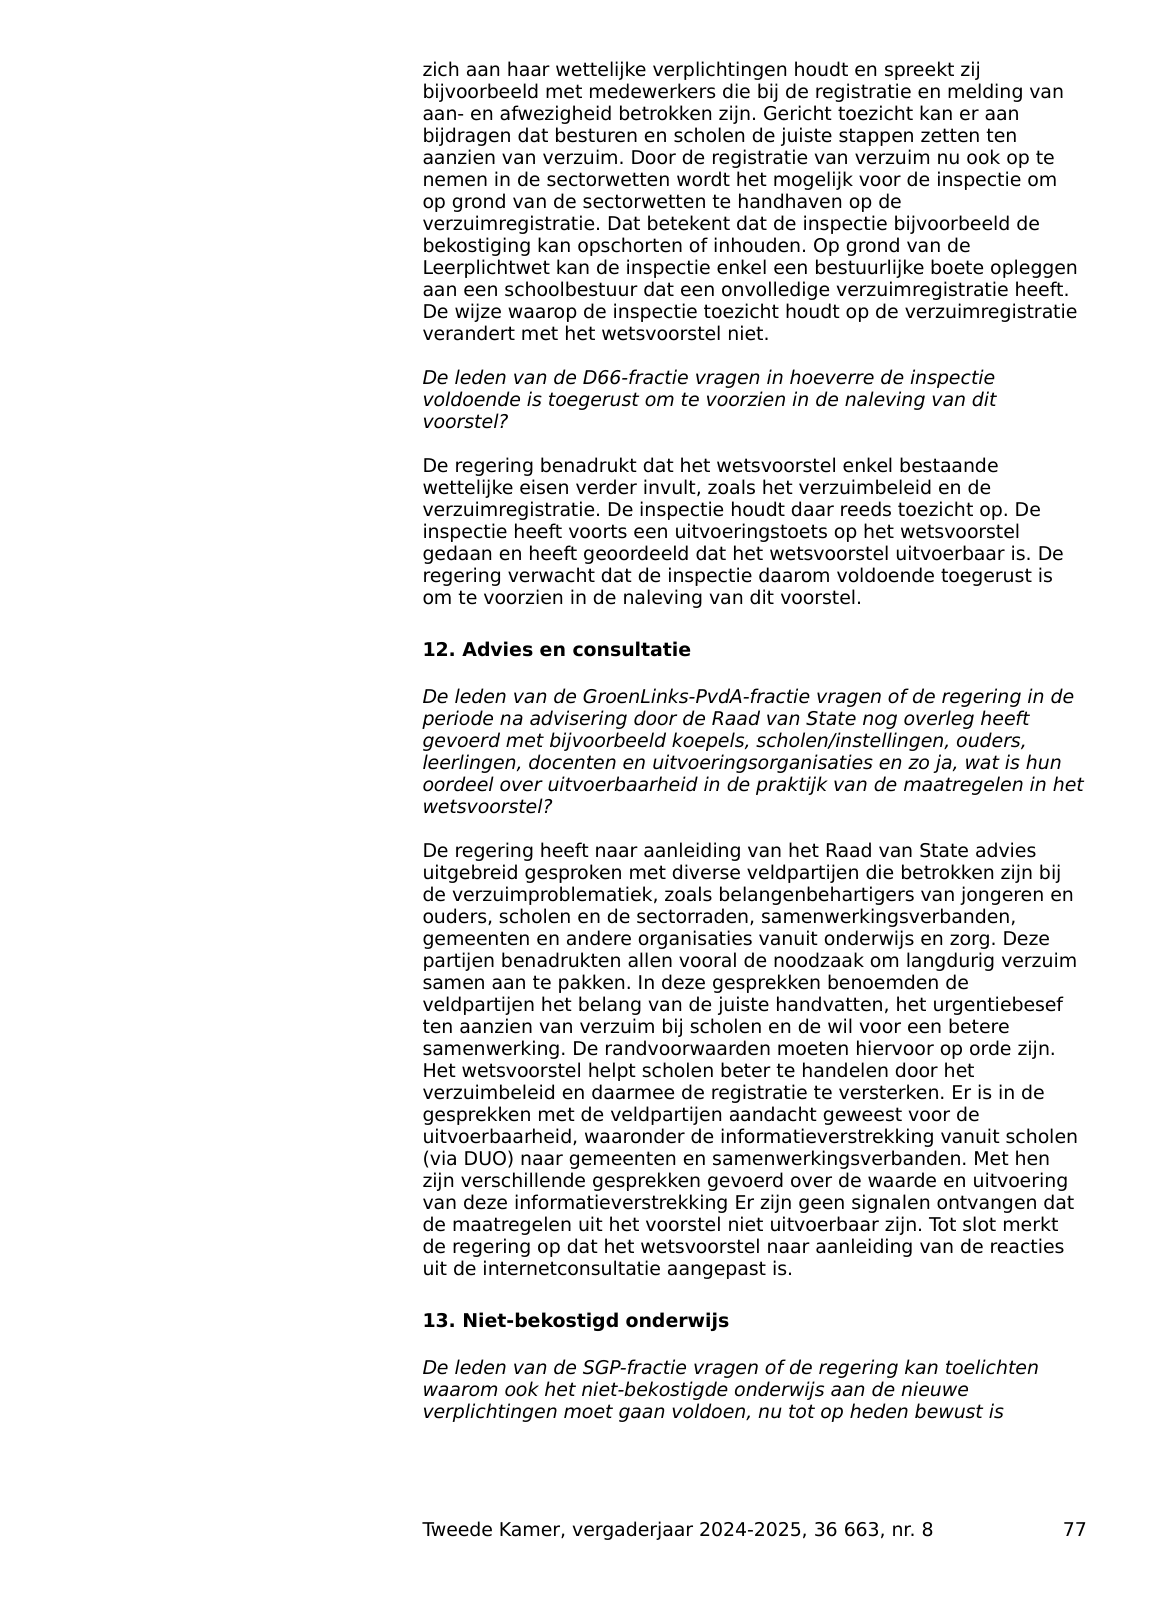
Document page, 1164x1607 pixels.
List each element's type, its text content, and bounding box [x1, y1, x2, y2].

text De leden van de GroenLinks-PvdA-fractie vragen of de regering in de periode na advisering door de Raad van State nog overleg heeft gevoerd met bijvoorbeeld koepels, scholen/instellingen, ouders, leerlingen, docenten en uitvoeringsorganisaties en zo ja, wat is hun oordeel over uitvoerbaarheid in de praktijk van de maatregelen in het wetsvoorstel? [422, 686, 1087, 818]
text De regering heeft naar aanleiding van het Raad van State advies uitgebreid gesproken met diverse veldpartijen die betrokken zijn bij de verzuimproblematiek, zoals belangenbehartigers van jongeren en ouders, scholen en de sectorraden, samenwerkingsverbanden, gemeenten en andere organisaties vanuit onderwijs en zorg. Deze partijen benadrukten allen vooral de noodzaak om langdurig verzuim samen aan te pakken. In deze gesprekken benoemden de veldpartijen het belang van de juiste handvatten, het urgentiebesef ten aanzien van verzuim bij scholen en de wil voor een betere samenwerking. De randvoorwaarden moeten hiervoor op orde zijn. Het wetsvoorstel helpt scholen beter te handelen door het verzuimbeleid en daarmee de registratie te versterken. Er is in de gesprekken met de veldpartijen aandacht geweest voor de uitvoerbaarheid, waaronder de informatieverstrekking vanuit scholen (via DUO) naar gemeenten en samenwerkingsverbanden. Met hen zijn verschillende gesprekken gevoerd over de waarde en uitvoering van deze informatieverstrekking Er zijn geen signalen ontvangen dat de maatregelen uit het voorstel niet uitvoerbaar zijn. Tot slot merkt de regering op dat het wetsvoorstel naar aanleiding van de reacties uit de internetconsultatie aangepast is. [422, 840, 1087, 1279]
subtitle 12. Advies en consultatie [422, 639, 1087, 661]
text zich aan haar wettelijke verplichtingen houdt en spreekt zij bijvoorbeeld met medewerkers die bij de registratie en melding van aan- en afwezigheid betrokken zijn. Gericht toezicht kan er aan bijdragen dat besturen en scholen de juiste stappen zetten ten aanzien van verzuim. Door de registratie van verzuim nu ook op te nemen in de sectorwetten wordt het mogelijk voor de inspectie om op grond van de sectorwetten te handhaven op de verzuimregistratie. Dat betekent dat de inspectie bijvoorbeeld de bekostiging kan opschorten of inhouden. Op grond van de Leerplichtwet kan de inspectie enkel een bestuurlijke boete opleggen aan een schoolbestuur dat een onvolledige verzuimregistratie heeft. De wijze waarop de inspectie toezicht houdt op de verzuimregistratie verandert met het wetsvoorstel niet. [422, 59, 1087, 345]
text De regering benadrukt dat het wetsvoorstel enkel bestaande wettelijke eisen verder invult, zoals het verzuimbeleid en de verzuimregistratie. De inspectie houdt daar reeds toezicht op. De inspectie heeft voorts een uitvoeringstoets op het wetsvoorstel gedaan en heeft geoordeeld dat het wetsvoorstel uitvoerbaar is. De regering verwacht dat de inspectie daarom voldoende toegerust is om te voorzien in de naleving van dit voorstel. [422, 455, 1087, 609]
subtitle De leden van de D66-fractie vragen in hoeverre de inspectie voldoende is toegerust om te voorzien in de naleving van dit voorstel? [422, 367, 1087, 433]
text De leden van de SGP-fractie vragen of de regering kan toelichten waarom ook het niet-bekostigde onderwijs aan de nieuwe verplichtingen moet gaan voldoen, nu tot op heden bewust is [422, 1357, 1087, 1422]
subtitle 13. Niet-bekostigd onderwijs [422, 1309, 1087, 1332]
